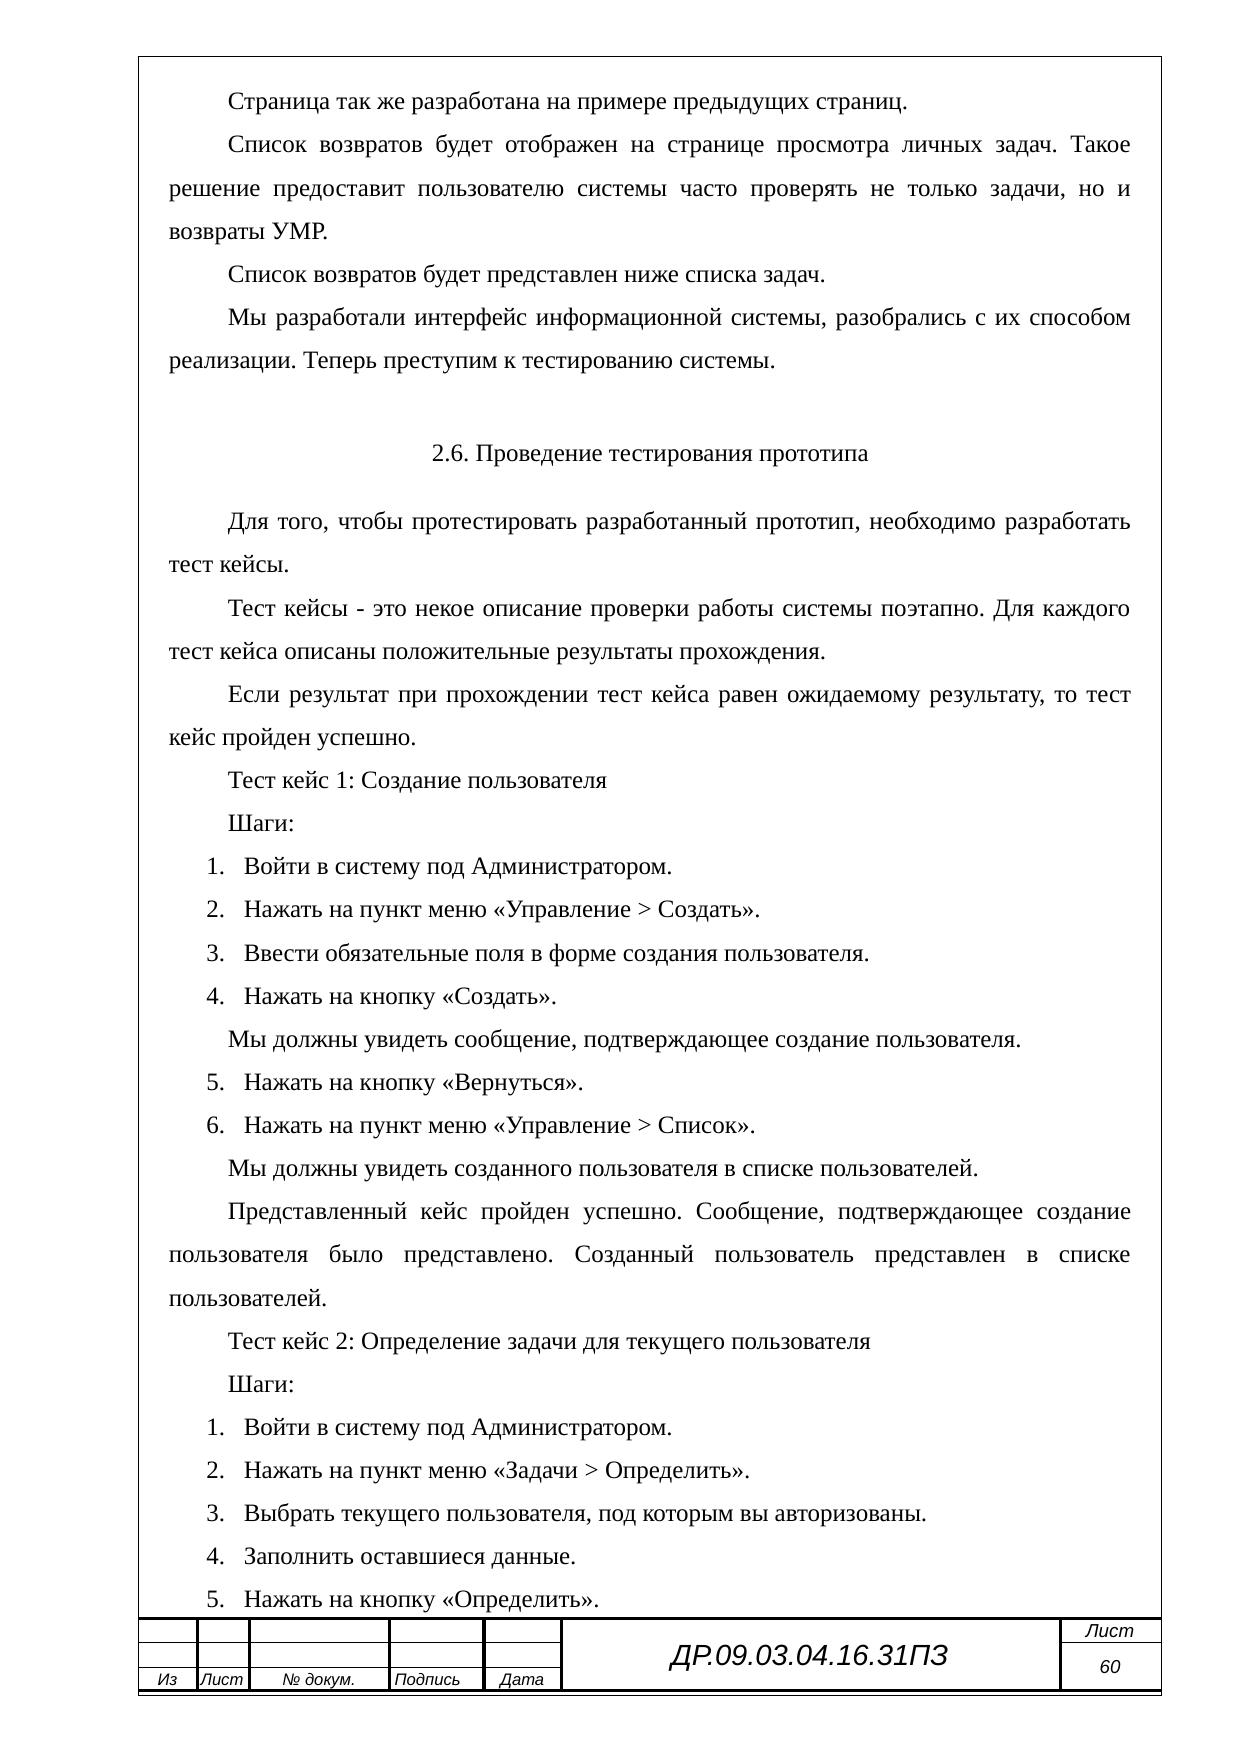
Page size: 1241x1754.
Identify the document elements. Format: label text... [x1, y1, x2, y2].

text Тест кейс 1: Создание пользователя [168, 765, 1132, 794]
list Войти в систему под Администратором. [206, 851, 1132, 880]
text Мы должны увидеть сообщение, подтверждающее создание пользователя. [168, 1024, 1132, 1053]
text Тест кейсы - это некое описание проверки работы системы поэтапно. Для каждого тест кейса описаны положительные результаты прохождения. [168, 593, 1132, 664]
list Выбрать текущего пользователя, под которым вы авторизованы. [206, 1498, 1132, 1527]
list Нажать на кнопку «Определить». [206, 1584, 1132, 1613]
text Тест кейс 2: Определение задачи для текущего пользователя [168, 1326, 1132, 1354]
text Для того, чтобы протестировать разработанный прототип, необходимо разработать тест кейсы. [168, 506, 1132, 578]
text Если результат при прохождении тест кейса равен ожидаемому результату, то тест кейс пройден успешно. [168, 679, 1132, 751]
list Нажать на кнопку «Создать». [206, 981, 1132, 1009]
text Страница так же разработана на примере предыдущих страниц. [168, 86, 1132, 115]
list Ввести обязательные поля в форме создания пользователя. [206, 938, 1132, 966]
text Представленный кейс пройден успешно. Сообщение, подтверждающее создание пользователя было представлено. Созданный пользователь представлен в списке пользователей. [168, 1196, 1132, 1311]
list Нажать на пункт меню «Управление > Создать». [206, 894, 1132, 923]
subtitle 2.6. Проведение тестирования прототипа [168, 438, 1132, 467]
text Мы разработали интерфейс информационной системы, разобрались с их способом реализации. Теперь преступим к тестированию системы. [168, 302, 1132, 374]
text Список возвратов будет отображен на странице просмотра личных задач. Такое решение предоставит пользователю системы часто проверять не только задачи, но и возвраты УМР. [168, 129, 1132, 244]
text Список возвратов будет представлен ниже списка задач. [168, 259, 1132, 288]
text Мы должны увидеть созданного пользователя в списке пользователей. [168, 1153, 1132, 1182]
list Заполнить оставшиеся данные. [206, 1541, 1132, 1570]
list Нажать на пункт меню «Задачи > Определить». [206, 1455, 1132, 1484]
list Войти в систему под Администратором. [206, 1412, 1132, 1441]
list Нажать на кнопку «Вернуться». [206, 1067, 1132, 1096]
text Шаги: [168, 1369, 1132, 1398]
list Нажать на пункт меню «Управление > Список». [206, 1110, 1132, 1139]
text Шаги: [168, 808, 1132, 837]
